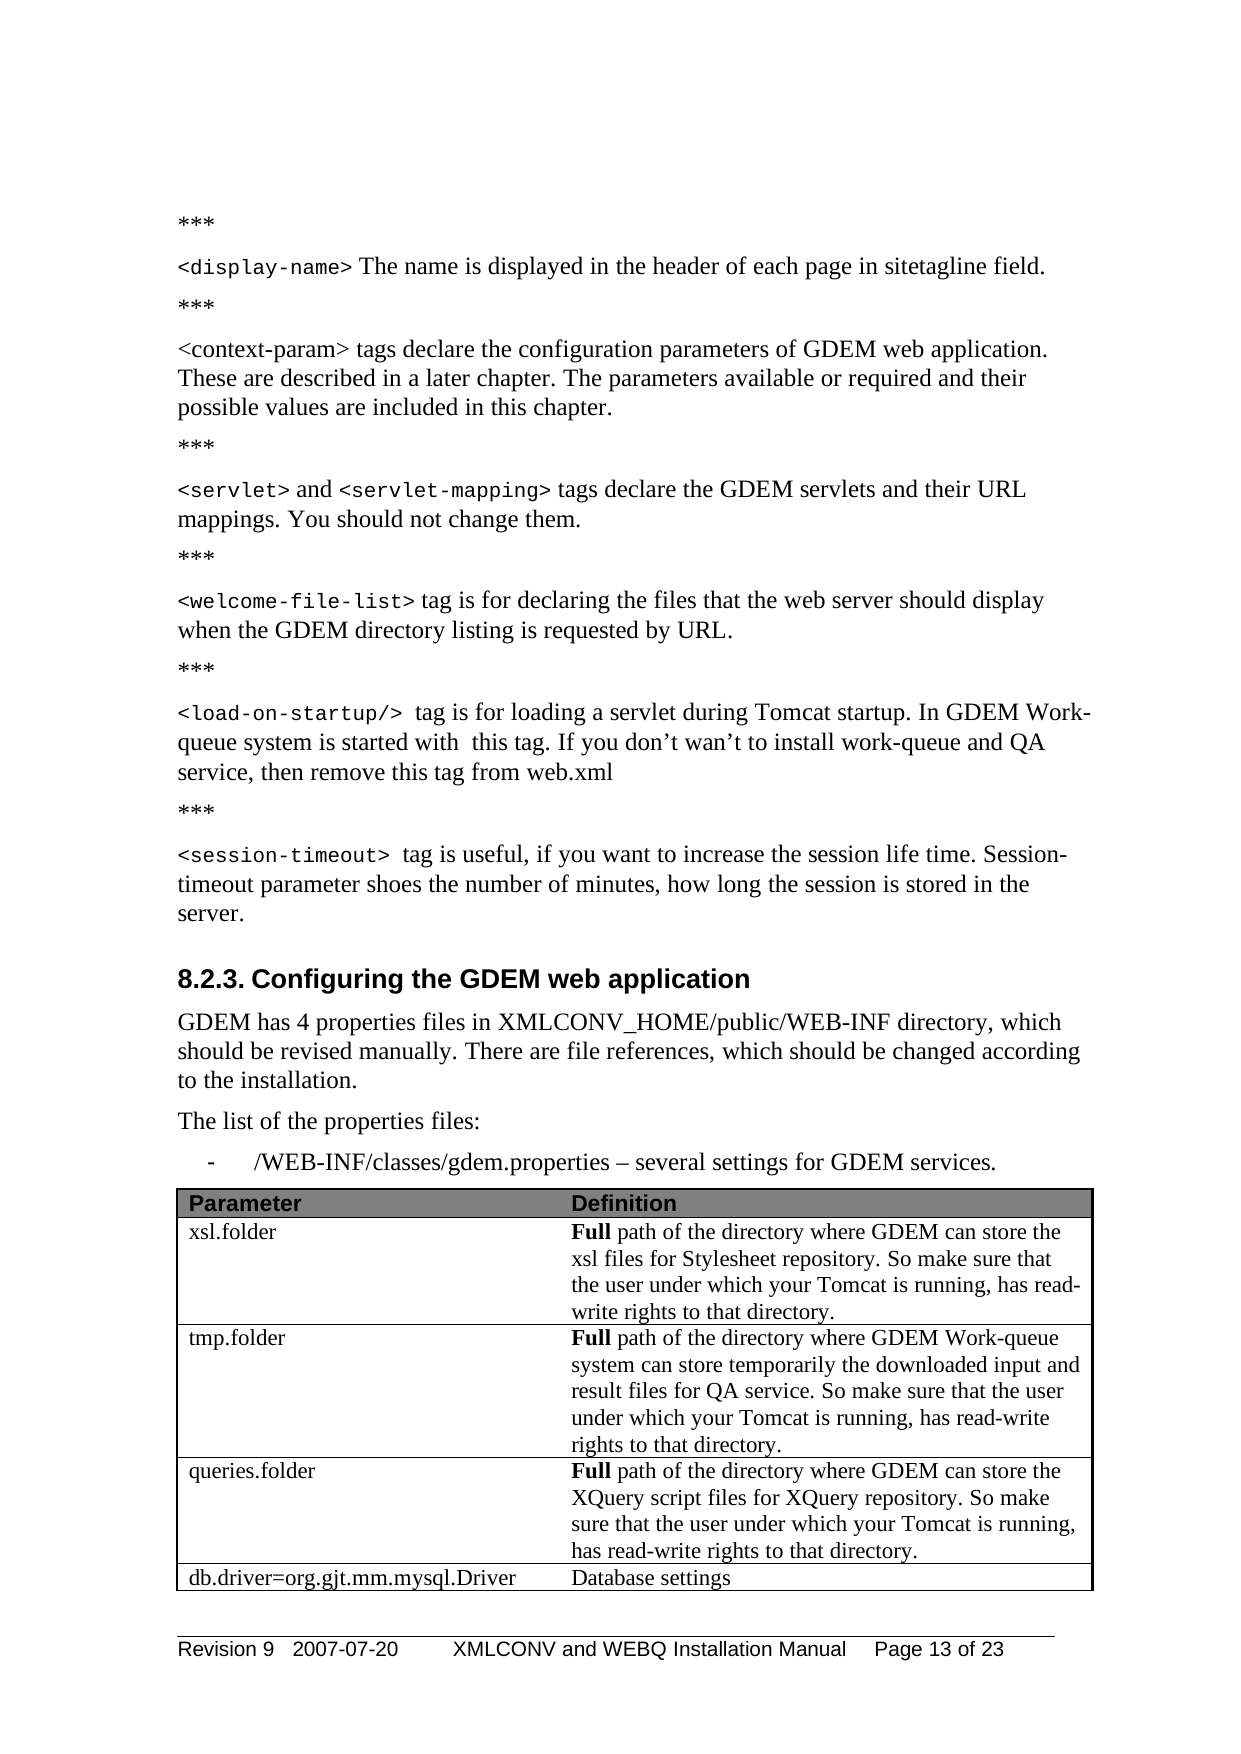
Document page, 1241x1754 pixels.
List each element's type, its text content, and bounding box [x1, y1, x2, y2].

text <servlet> and <servlet-mapping> tags declare the GDEM servlets and their URL mappings. You should not change them. [177, 473, 1092, 533]
text *** [177, 210, 1092, 239]
text <load-on-startup/> tag is for loading a servlet during Tomcat startup. In GDEM Work-queue system is started with this tag. If you don’t wan’t to install work-queue and QA service, then remove this tag from web.xml [177, 697, 1092, 786]
text <welcome-file-list> tag is for declaring the files that the web server should display when the GDEM directory listing is requested by URL. [177, 585, 1092, 644]
text *** [177, 656, 1092, 685]
text *** [177, 544, 1092, 573]
table_cell db.driver=org.gjt.mm.mysql.Driver [178, 1564, 560, 1590]
text *** [177, 798, 1092, 827]
text *** [177, 293, 1092, 322]
table_cell Database settings [560, 1564, 1091, 1590]
text <context-param> tags declare the configuration parameters of GDEM web application. These are described in a later chapter. The parameters available or required and their possible values are included in this chapter. [177, 334, 1092, 421]
table_header Parameter [178, 1190, 560, 1217]
list /WEB-INF/classes/gdem.properties – several settings for GDEM services. [207, 1147, 1092, 1176]
table_cell queries.folder [178, 1458, 560, 1563]
table_cell tmp.folder [178, 1325, 560, 1457]
table_header Definition [560, 1190, 1091, 1217]
table_cell xsl.folder [178, 1218, 560, 1324]
text <display-name> The name is displayed in the header of each page in sitetagline field. [177, 251, 1092, 281]
text GDEM has 4 properties files in XMLCONV_HOME/public/WEB-INF directory, which should be revised manually. There are file references, which should be changed according to the installation. [177, 1007, 1092, 1094]
table_cell Full path of the directory where GDEM can store the xsl files for Stylesheet repository. So make sure that the user under which your Tomcat is running, has read-write rights to that directory. [560, 1218, 1091, 1324]
text <session-timeout> tag is useful, if you want to increase the session life time. Session-timeout parameter shoes the number of minutes, how long the session is stored in the server. [177, 838, 1092, 927]
table_cell Full path of the directory where GDEM can store the XQuery script files for XQuery repository. So make sure that the user under which your Tomcat is running, has read-write rights to that directory. [560, 1458, 1091, 1563]
subtitle Configuring the GDEM web application [177, 963, 1092, 994]
text The list of the properties files: [177, 1106, 1092, 1135]
table_cell Full path of the directory where GDEM Work-queue system can store temporarily the downloaded input and result files for QA service. So make sure that the user under which your Tomcat is running, has read-write rights to that directory. [560, 1325, 1091, 1457]
text *** [177, 433, 1092, 462]
